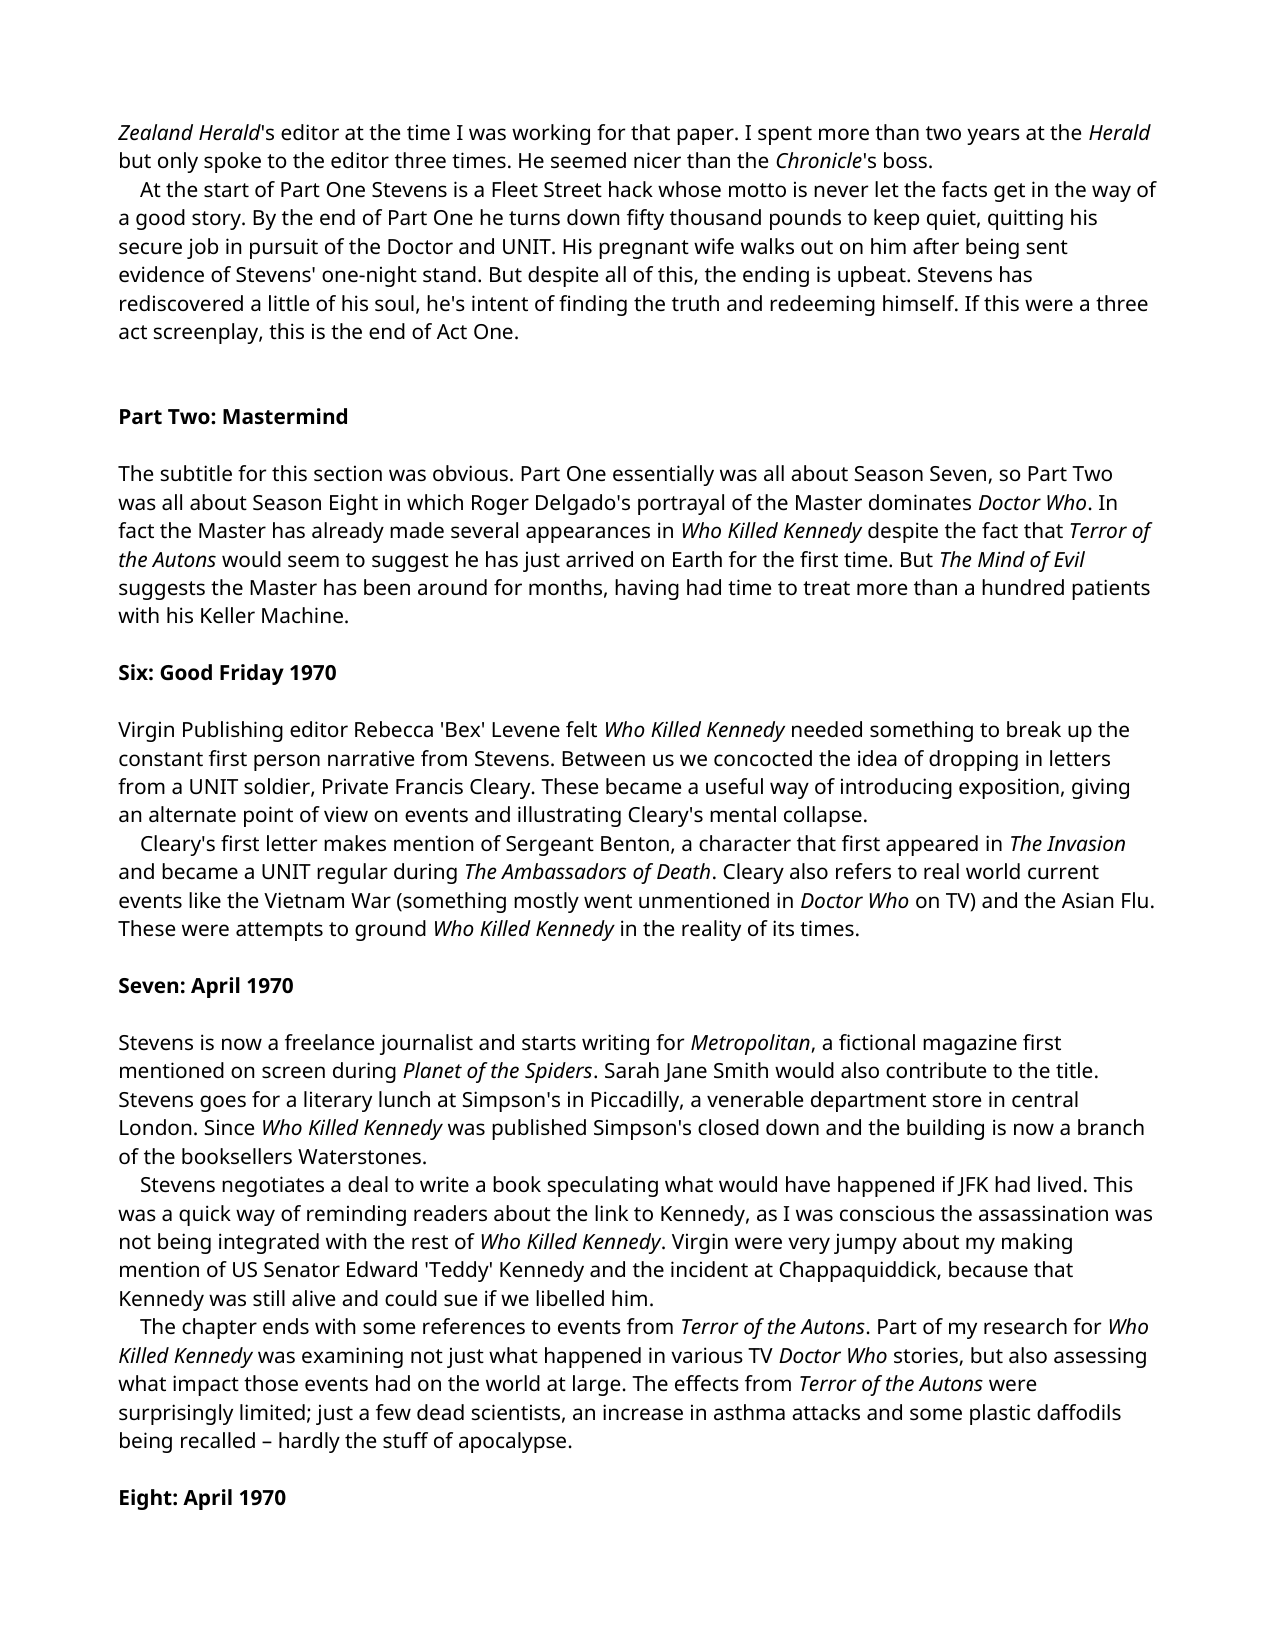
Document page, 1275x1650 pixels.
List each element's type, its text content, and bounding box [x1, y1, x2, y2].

text Eight: April 1970 [118, 1483, 1157, 1512]
text Stevens negotiates a deal to write a book speculating what would have happened if JFK had lived. This was a quick way of reminding readers about the link to Kennedy, as I was conscious the assassination was not being integrated with the rest of Who Killed Kennedy. Virgin were very jumpy about my making mention of US Senator Edward 'Teddy' Kennedy and the incident at Chappaquiddick, because that Kennedy was still alive and could sue if we libelled him. [118, 1170, 1157, 1312]
text Stevens is now a freelance journalist and starts writing for Metropolitan, a fictional magazine first mentioned on screen during Planet of the Spiders. Sarah Jane Smith would also contribute to the title. Stevens goes for a literary lunch at Simpson's in Piccadilly, a venerable department store in central London. Since Who Killed Kennedy was published Simpson's closed down and the building is now a branch of the booksellers Waterstones. [118, 1028, 1157, 1170]
text Part Two: Mastermind [118, 402, 1157, 431]
text The chapter ends with some references to events from Terror of the Autons. Part of my research for Who Killed Kennedy was examining not just what happened in various TV Doctor Who stories, but also assessing what impact those events had on the world at large. The effects from Terror of the Autons were surprisingly limited; just a few dead scientists, an increase in asthma attacks and some plastic daffodils being recalled – hardly the stuff of apocalypse. [118, 1312, 1157, 1455]
text Seven: April 1970 [118, 971, 1157, 1000]
text Cleary's first letter makes mention of Sergeant Benton, a character that first appeared in The Invasion and became a UNIT regular during The Ambassadors of Death. Cleary also refers to real world current events like the Vietnam War (something mostly went unmentioned in Doctor Who on TV) and the Asian Flu. These were attempts to ground Who Killed Kennedy in the reality of its times. [118, 829, 1157, 943]
text At the start of Part One Stevens is a Fleet Street hack whose motto is never let the facts get in the way of a good story. By the end of Part One he turns down fifty thousand pounds to keep quiet, quitting his secure job in pursuit of the Doctor and UNIT. His pregnant wife walks out on him after being sent evidence of Stevens' one-night stand. But despite all of this, the ending is upbeat. Stevens has rediscovered a little of his soul, he's intent of finding the truth and redeeming himself. If this were a three act screenplay, this is the end of Act One. [118, 175, 1157, 346]
text Six: Good Friday 1970 [118, 658, 1157, 687]
text Virgin Publishing editor Rebecca 'Bex' Levene felt Who Killed Kennedy needed something to break up the constant first person narrative from Stevens. Between us we concocted the idea of dropping in letters from a UNIT soldier, Private Francis Cleary. These became a useful way of introducing exposition, giving an alternate point of view on events and illustrating Cleary's mental collapse. [118, 715, 1157, 829]
text Zealand Herald's editor at the time I was working for that paper. I spent more than two years at the Herald but only spoke to the editor three times. He seemed nicer than the Chronicle's boss. [118, 118, 1157, 175]
text The subtitle for this section was obvious. Part One essentially was all about Season Seven, so Part Two was all about Season Eight in which Roger Delgado's portrayal of the Master dominates Doctor Who. In fact the Master has already made several appearances in Who Killed Kennedy despite the fact that Terror of the Autons would seem to suggest he has just arrived on Earth for the first time. But The Mind of Evil suggests the Master has been around for months, having had time to treat more than a hundred patients with his Keller Machine. [118, 459, 1157, 630]
